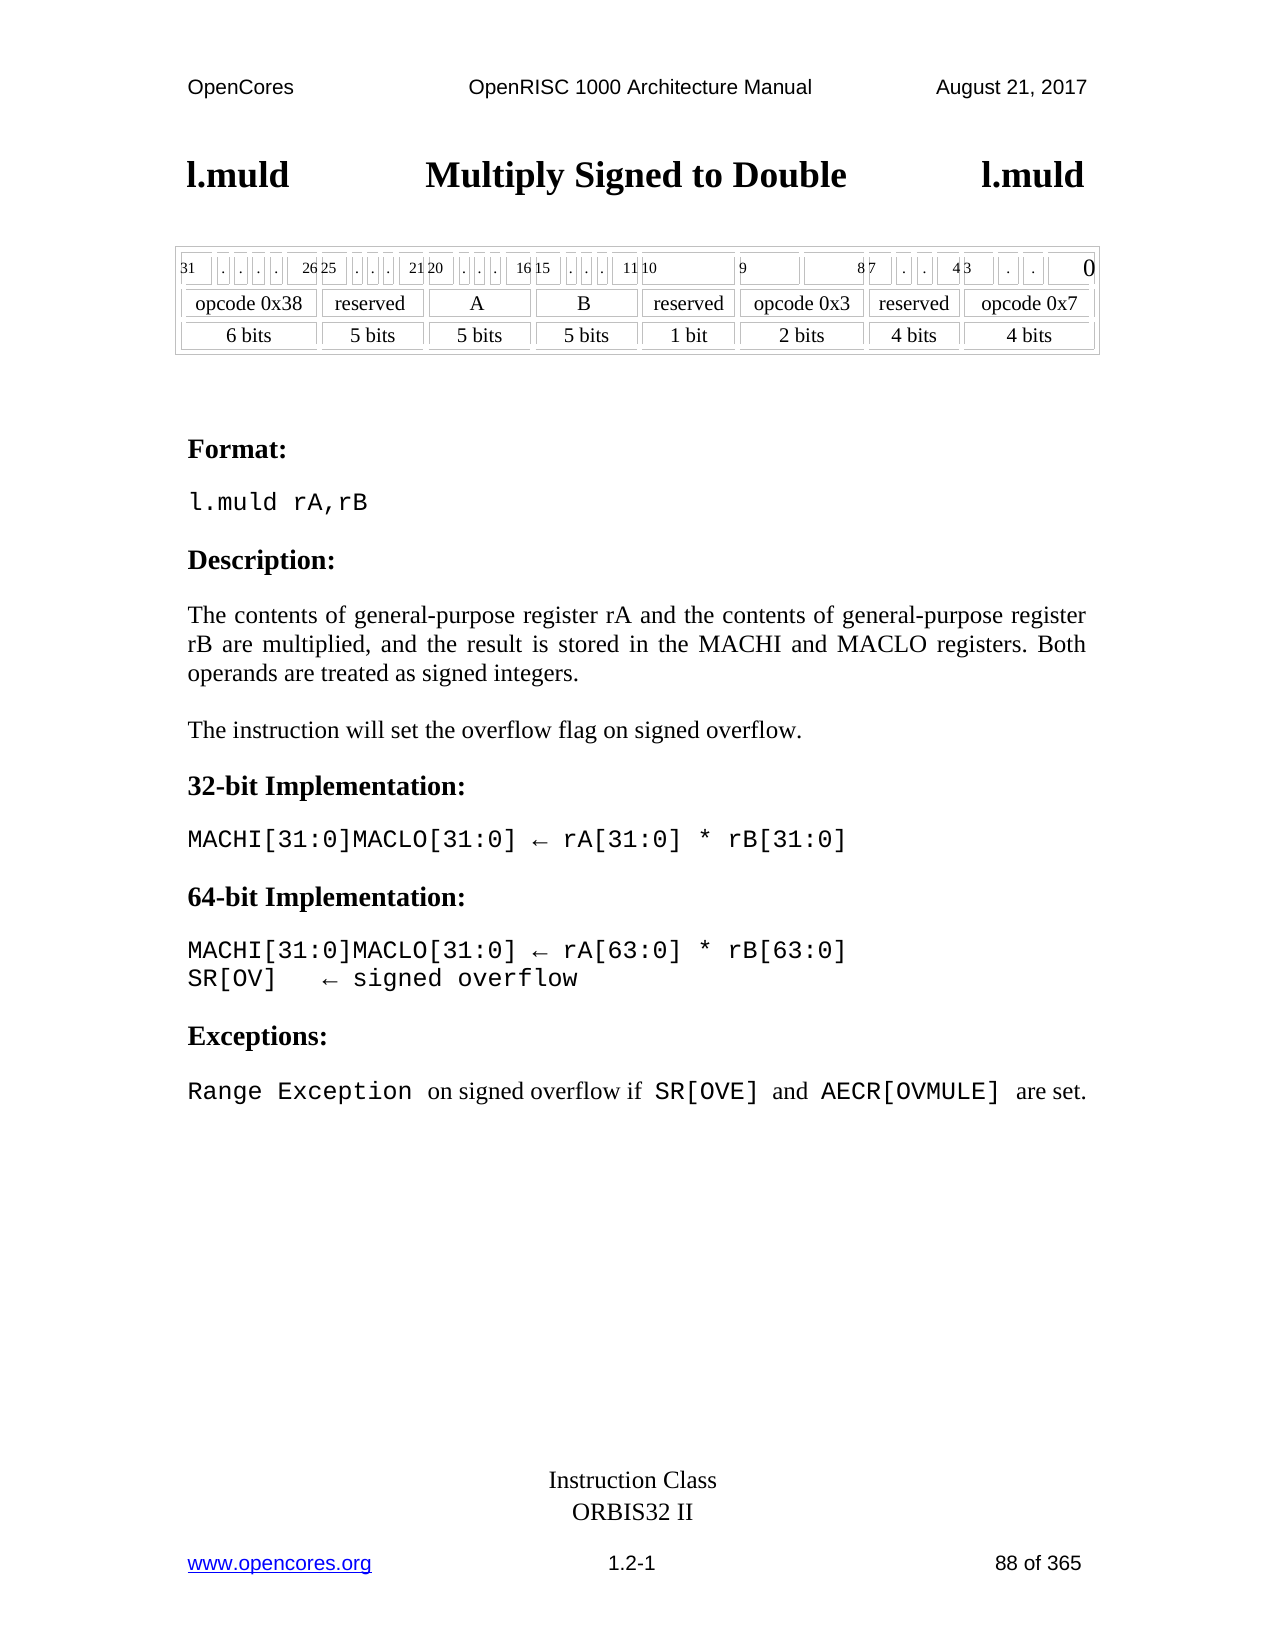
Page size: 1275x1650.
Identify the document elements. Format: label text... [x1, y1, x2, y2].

text The instruction will set the overflow flag on signed overflow. [187, 715, 1087, 744]
text Range Exception on signed overflow if SR[OVE] and AECR[OVMULE] are set. [187, 1076, 1087, 1107]
text l.muld rA,rB [187, 489, 1087, 518]
text MACHI[31:0]MACLO[31:0] ← rA[31:0] * rB[31:0] [187, 826, 1087, 855]
text Description: [187, 543, 1087, 575]
text MACHI[31:0]MACLO[31:0] ← rA[63:0] * rB[63:0] [187, 937, 1087, 966]
text 64-bit Implementation: [187, 880, 1087, 912]
text Format: [187, 432, 1087, 464]
text Exceptions: [187, 1019, 1087, 1051]
text SR[OV] ← signed overflow [187, 966, 1087, 994]
text The contents of general-purpose register rA and the contents of general-purpose register rB are multiplied, and the result is stored in the MACHI and MACLO registers. Both operands are treated as signed integers. [187, 600, 1087, 687]
text 32-bit Implementation: [187, 769, 1087, 801]
